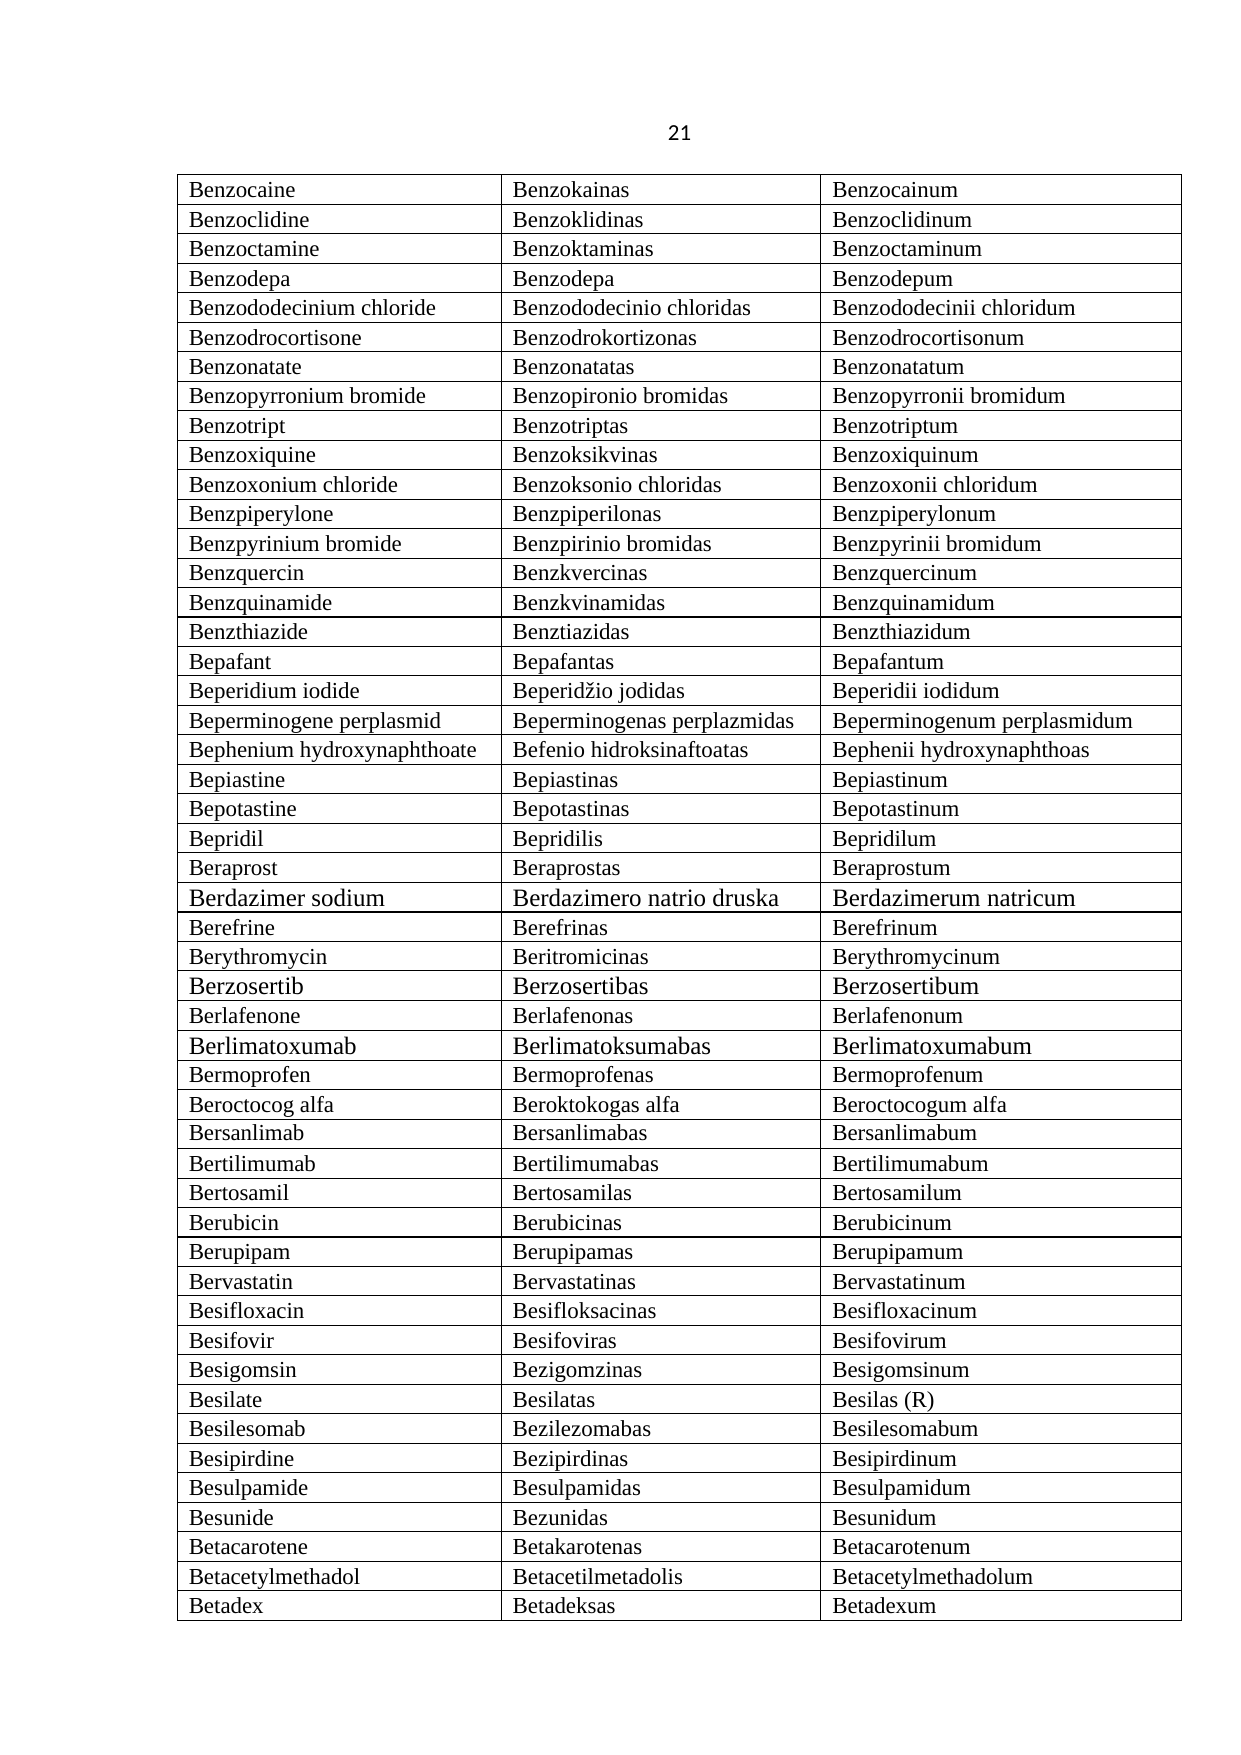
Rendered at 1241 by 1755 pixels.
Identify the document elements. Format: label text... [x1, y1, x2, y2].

table_cell Betacetilmetadolis [502, 1562, 820, 1590]
table_cell Beroctocog alfa [178, 1090, 501, 1118]
table_cell Benzpirinio bromidas [502, 529, 820, 557]
table_cell Besulpamidum [821, 1473, 1181, 1502]
table_cell Besilesomabum [821, 1414, 1181, 1443]
table_cell Bezilezomabas [502, 1414, 820, 1443]
table_cell Benzkvercinas [502, 559, 820, 587]
table_cell Benzquinamidum [821, 588, 1181, 616]
table_cell Berefrine [178, 913, 501, 941]
table_cell Besifoviras [502, 1326, 820, 1354]
table_cell Berefrinum [821, 913, 1181, 941]
table_cell Benzotriptum [821, 411, 1181, 439]
table_cell Betacarotenum [821, 1532, 1181, 1561]
table_cell Berzosertibas [502, 971, 820, 1000]
table_cell Bepiastinas [502, 765, 820, 793]
table_cell Benzokainas [502, 175, 820, 204]
table_cell Beroktokogas alfa [502, 1090, 820, 1118]
table_cell Bezipirdinas [502, 1444, 820, 1472]
table_cell Bertosamilum [821, 1179, 1181, 1207]
table_cell Berefrinas [502, 913, 820, 941]
table_cell Benzoxonium chloride [178, 470, 501, 498]
table_cell Benzoksonio chloridas [502, 470, 820, 498]
table_cell Bertilimumabas [502, 1149, 820, 1177]
table_cell Benzkvinamidas [502, 588, 820, 616]
table_cell Benzotript [178, 411, 501, 439]
table_cell Beperidžio jodidas [502, 676, 820, 705]
table_cell Betacarotene [178, 1532, 501, 1561]
table_cell Bervastatinum [821, 1267, 1181, 1295]
table_cell Besipirdine [178, 1444, 501, 1472]
table_cell Betakarotenas [502, 1532, 820, 1561]
table_cell Besigomsinum [821, 1355, 1181, 1384]
table_cell Benzquinamide [178, 588, 501, 616]
table_cell Bersanlimabas [502, 1120, 820, 1148]
table_cell Benzodrokortizonas [502, 323, 820, 351]
table_cell Benzopyrronium bromide [178, 382, 501, 410]
table_cell Berlimatoksumabas [502, 1031, 820, 1059]
table_cell Bepridil [178, 824, 501, 852]
table_cell Benzocaine [178, 175, 501, 204]
table_cell Bertilimumabum [821, 1149, 1181, 1177]
table_cell Benzoktaminas [502, 234, 820, 263]
table_cell Besunidum [821, 1503, 1181, 1531]
table_cell Besulpamidas [502, 1473, 820, 1502]
table_cell Berythromycin [178, 942, 501, 970]
table_cell Besifovirum [821, 1326, 1181, 1354]
table_cell Berzosertibum [821, 971, 1181, 1000]
table_cell Berlafenone [178, 1001, 501, 1030]
table_cell Benzododecinii chloridum [821, 293, 1181, 322]
table_cell Betadex [178, 1591, 501, 1619]
table_cell Berdazimer sodium [178, 883, 501, 911]
table_cell Benzonatate [178, 352, 501, 381]
table_cell Besulpamide [178, 1473, 501, 1502]
table_cell Bepotastine [178, 794, 501, 823]
table_cell Bertosamilas [502, 1179, 820, 1207]
table_cell Bephenium hydroxynaphthoate [178, 735, 501, 764]
table_cell Benzopironio bromidas [502, 382, 820, 410]
table_cell Bepotastinum [821, 794, 1181, 823]
table_cell Berupipamas [502, 1238, 820, 1266]
table_cell Benzoksikvinas [502, 441, 820, 469]
table_cell Bervastatin [178, 1267, 501, 1295]
table_cell Benzodepa [502, 264, 820, 292]
table_cell Bervastatinas [502, 1267, 820, 1295]
table_cell Berythromycinum [821, 942, 1181, 970]
table_cell Bersanlimabum [821, 1120, 1181, 1148]
table_cell Besipirdinum [821, 1444, 1181, 1472]
table_cell Bermoprofenas [502, 1061, 820, 1089]
table_cell Besifloksacinas [502, 1296, 820, 1325]
table_cell Benzpyrinii bromidum [821, 529, 1181, 557]
table_cell Bertosamil [178, 1179, 501, 1207]
table_cell Benzquercinum [821, 559, 1181, 587]
table_cell Bermoprofenum [821, 1061, 1181, 1089]
table_cell Berubicinas [502, 1208, 820, 1236]
table_cell Benzthiazide [178, 618, 501, 646]
table_cell Berlafenonas [502, 1001, 820, 1030]
table_cell Berlimatoxumab [178, 1031, 501, 1059]
table_cell Berlimatoxumabum [821, 1031, 1181, 1059]
table_cell Benzoxiquine [178, 441, 501, 469]
table_cell Benzoctamine [178, 234, 501, 263]
table_cell Beperidium iodide [178, 676, 501, 705]
table_cell Benzpyrinium bromide [178, 529, 501, 557]
table_cell Benzodepa [178, 264, 501, 292]
table_cell Beperminogenas perplazmidas [502, 706, 820, 734]
table_cell Beraprost [178, 853, 501, 882]
table_cell Benzoclidine [178, 205, 501, 233]
table_cell Berubicinum [821, 1208, 1181, 1236]
table_cell Benztiazidas [502, 618, 820, 646]
table_cell Benzocainum [821, 175, 1181, 204]
table_cell Benzonatatas [502, 352, 820, 381]
table_cell Besilate [178, 1385, 501, 1413]
table_cell Benzodrocortisone [178, 323, 501, 351]
table_cell Benzododecinio chloridas [502, 293, 820, 322]
table_cell Beperminogene perplasmid [178, 706, 501, 734]
table_cell Betacetylmethadol [178, 1562, 501, 1590]
table_cell Bepafantum [821, 647, 1181, 675]
table_cell Besilesomab [178, 1414, 501, 1443]
table_cell Benzthiazidum [821, 618, 1181, 646]
table_cell Benzpiperylone [178, 500, 501, 528]
table_cell Betacetylmethadolum [821, 1562, 1181, 1590]
table_cell Beperminogenum perplasmidum [821, 706, 1181, 734]
table_cell Bepafantas [502, 647, 820, 675]
table_cell Bezunidas [502, 1503, 820, 1531]
table_cell Beraprostum [821, 853, 1181, 882]
table_cell Berupipamum [821, 1238, 1181, 1266]
table_cell Bepridilum [821, 824, 1181, 852]
table_cell Benzonatatum [821, 352, 1181, 381]
table_cell Besifloxacin [178, 1296, 501, 1325]
table_cell Bezigomzinas [502, 1355, 820, 1384]
table_cell Benzoklidinas [502, 205, 820, 233]
table_cell Beroctocogum alfa [821, 1090, 1181, 1118]
table_cell Besilatas [502, 1385, 820, 1413]
table_cell Besifovir [178, 1326, 501, 1354]
table_cell Beraprostas [502, 853, 820, 882]
table_cell Berubicin [178, 1208, 501, 1236]
table_cell Bephenii hydroxynaphthoas [821, 735, 1181, 764]
table_cell Befenio hidroksinaftoatas [502, 735, 820, 764]
table_cell Besunide [178, 1503, 501, 1531]
table_cell Bepiastine [178, 765, 501, 793]
table_cell Berupipam [178, 1238, 501, 1266]
table_cell Betadexum [821, 1591, 1181, 1619]
table_cell Benzotriptas [502, 411, 820, 439]
table_cell Benzquercin [178, 559, 501, 587]
table_cell Bepridilis [502, 824, 820, 852]
table_cell Bepafant [178, 647, 501, 675]
table_cell Besigomsin [178, 1355, 501, 1384]
table_cell Benzpiperylonum [821, 500, 1181, 528]
table_cell Berdazimerum natricum [821, 883, 1181, 911]
table_cell Beperidii iodidum [821, 676, 1181, 705]
table_cell Benzoxiquinum [821, 441, 1181, 469]
table_cell Berzosertib [178, 971, 501, 1000]
table_cell Berdazimero natrio druska [502, 883, 820, 911]
table_cell Benzoclidinum [821, 205, 1181, 233]
table_cell Berlafenonum [821, 1001, 1181, 1030]
table_cell Benzoxonii chloridum [821, 470, 1181, 498]
table_cell Betadeksas [502, 1591, 820, 1619]
table_cell Bepiastinum [821, 765, 1181, 793]
table_cell Benzodrocortisonum [821, 323, 1181, 351]
table_cell Benzodepum [821, 264, 1181, 292]
table_cell Bepotastinas [502, 794, 820, 823]
table_cell Benzpiperilonas [502, 500, 820, 528]
table_cell Beritromicinas [502, 942, 820, 970]
table_cell Benzopyrronii bromidum [821, 382, 1181, 410]
table_cell Bertilimumab [178, 1149, 501, 1177]
table_cell Besilas (R) [821, 1385, 1181, 1413]
table_cell Besifloxacinum [821, 1296, 1181, 1325]
table_cell Benzoctaminum [821, 234, 1181, 263]
table_cell Bersanlimab [178, 1120, 501, 1148]
table_cell Benzododecinium chloride [178, 293, 501, 322]
table_cell Bermoprofen [178, 1061, 501, 1089]
